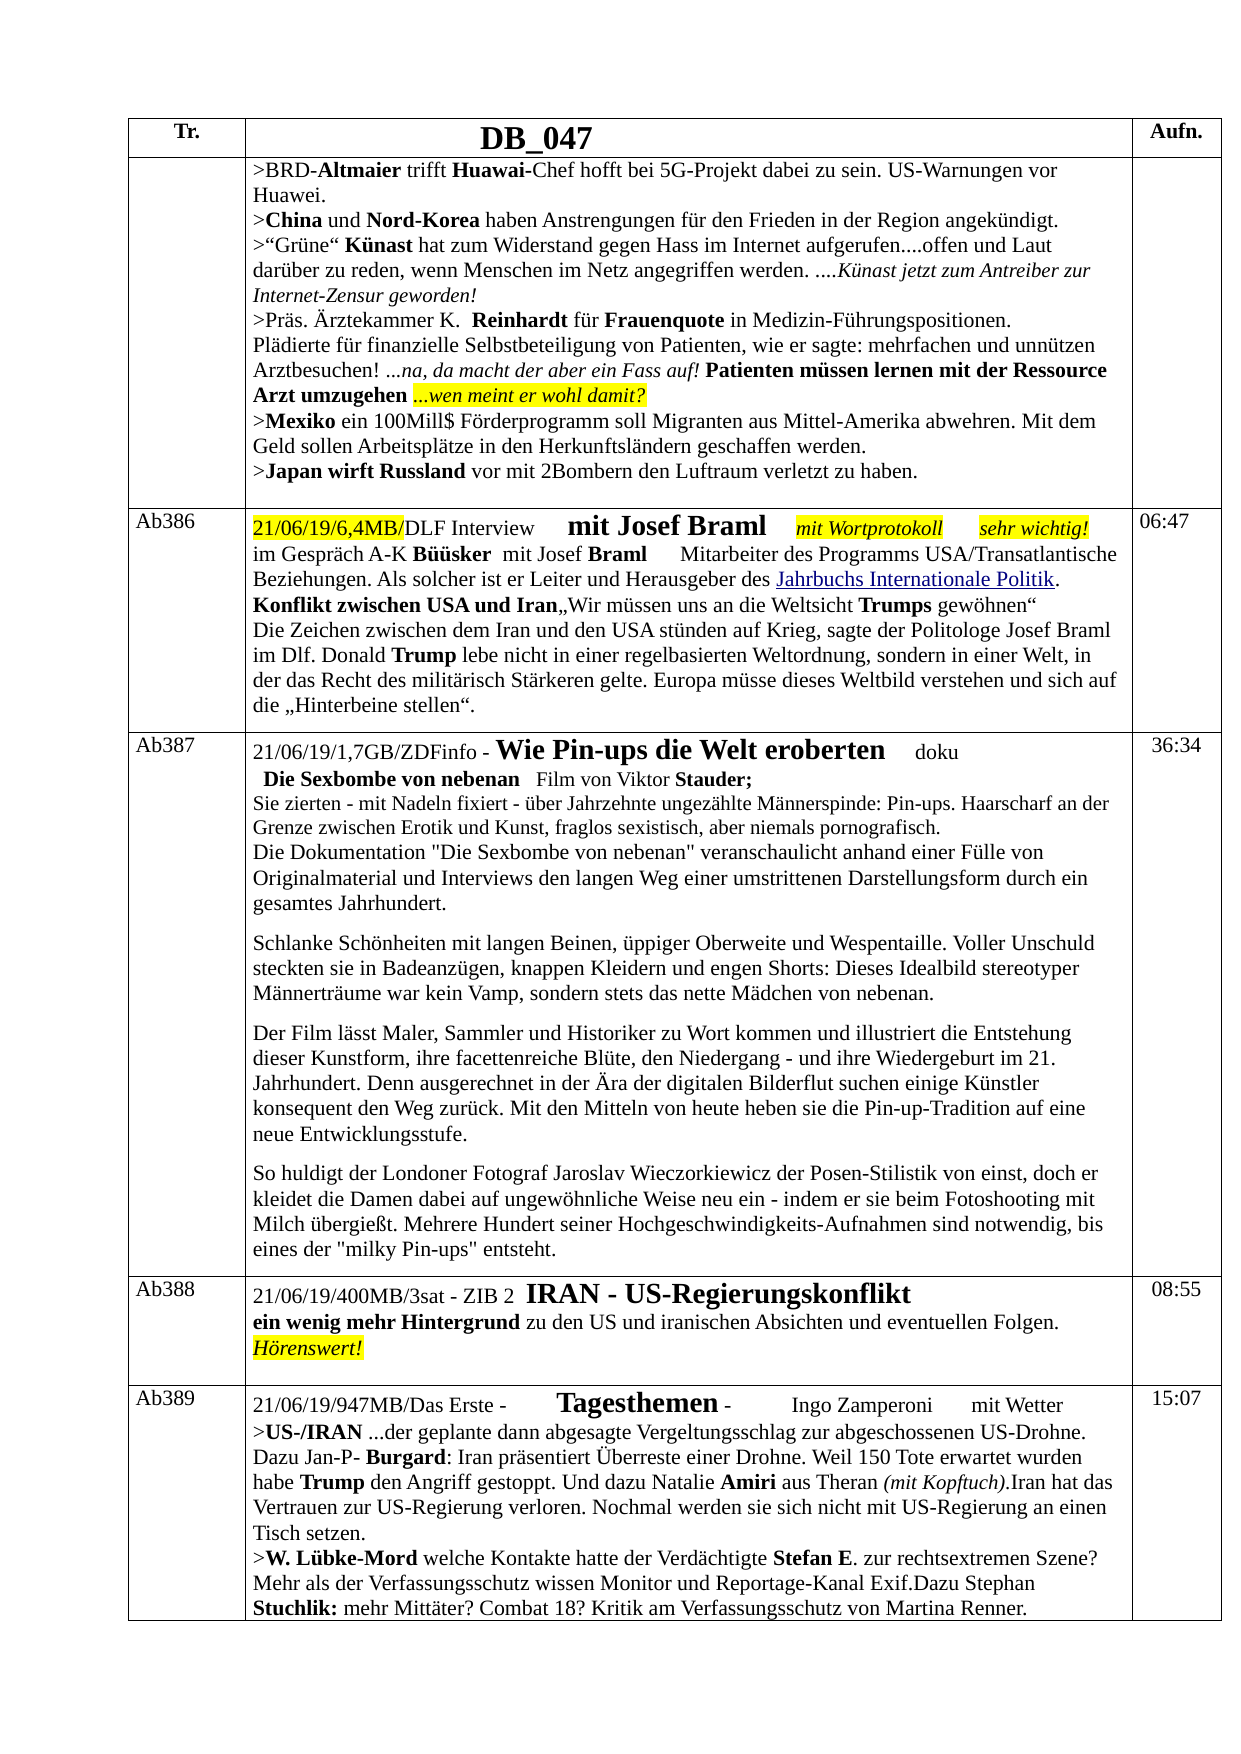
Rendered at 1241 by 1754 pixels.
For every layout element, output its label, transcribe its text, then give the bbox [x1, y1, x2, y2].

table_cell Ab386 [129, 509, 245, 732]
table_cell Ab389 [129, 1386, 245, 1620]
table_cell 21/06/19/947MB/Das Erste - Tagesthemen - Ingo Zamperoni mit Wetter >US-/IRAN ...der geplante dann abgesagte Vergeltungsschlag zur abgeschossenen US-Drohne. Dazu Jan-P- Burgard: Iran präsentiert Überreste einer Drohne. Weil 150 Tote erwartet wurden habe Trump den Angriff gestoppt. Und dazu Natalie Amiri aus Theran (mit Kopftuch).Iran hat das Vertrauen zur US-Regierung verloren. Nochmal werden sie sich nicht mit US-Regierung an einen Tisch setzen. >W. Lübke-Mord welche Kontakte hatte der Verdächtigte Stefan E. zur rechtsextremen Szene? Mehr als der Verfassungsschutz wissen Monitor und Reportage-Kanal Exif.Dazu Stephan Stuchlik: mehr Mittäter? Combat 18? Kritik am Verfassungsschutz von Martina Renner. [246, 1386, 1132, 1620]
table_header Aufn. [1133, 119, 1221, 157]
table_cell [129, 158, 245, 507]
table_cell 08:55 [1133, 1277, 1221, 1385]
table_header DB_047 [246, 119, 1132, 157]
table_cell 06:47 [1133, 509, 1221, 732]
table_cell Ab388 [129, 1277, 245, 1385]
table_cell 36:34 [1133, 733, 1221, 1276]
table_cell Ab387 [129, 733, 245, 1276]
table_cell [1133, 158, 1221, 507]
table_cell 21/06/19/1,7GB/ZDFinfo - Wie Pin-ups die Welt eroberten doku Die Sexbombe von nebenan Film von Viktor Stauder; Sie zierten - mit Nadeln fixiert - über Jahrzehnte ungezählte Männerspinde: Pin-ups. Haarscharf an der Grenze zwischen Erotik und Kunst, fraglos sexistisch, aber niemals pornografisch. Die Dokumentation "Die Sexbombe von nebenan" veranschaulicht anhand einer Fülle von Originalmaterial und Interviews den langen Weg einer umstrittenen Darstellungsform durch ein gesamtes Jahrhundert. Schlanke Schönheiten mit langen Beinen, üppiger Oberweite und Wespentaille. Voller Unschuld steckten sie in Badeanzügen, knappen Kleidern und engen Shorts: Dieses Idealbild stereotyper Männerträume war kein Vamp, sondern stets das nette Mädchen von nebenan. Der Film lässt Maler, Sammler und Historiker zu Wort kommen und illustriert die Entstehung dieser Kunstform, ihre facettenreiche Blüte, den Niedergang - und ihre Wiedergeburt im 21. Jahrhundert. Denn ausgerechnet in der Ära der digitalen Bilderflut suchen einige Künstler konsequent den Weg zurück. Mit den Mitteln von heute heben sie die Pin-up-Tradition auf eine neue Entwicklungsstufe. So huldigt der Londoner Fotograf Jaroslav Wieczorkiewicz der Posen-Stilistik von einst, doch er kleidet die Damen dabei auf ungewöhnliche Weise neu ein - indem er sie beim Fotoshooting mit Milch übergießt. Mehrere Hundert seiner Hochgeschwindigkeits-Aufnahmen sind notwendig, bis eines der "milky Pin-ups" entsteht. [246, 733, 1132, 1276]
table_cell 21/06/19/6,4MB/DLF Interview mit Josef Braml mit Wortprotokoll sehr wichtig! im Gespräch A-K Büüsker mit Josef Braml Mitarbeiter des Programms USA/Transatlantische Beziehungen. Als solcher ist er Leiter und Herausgeber des Jahrbuchs Internationale Politik. Konflikt zwischen USA und Iran„Wir müssen uns an die Weltsicht Trumps gewöhnen“ Die Zeichen zwischen dem Iran und den USA stünden auf Krieg, sagte der Politologe Josef Braml im Dlf. Donald Trump lebe nicht in einer regelbasierten Weltordnung, sondern in einer Welt, in der das Recht des militärisch Stärkeren gelte. Europa müsse dieses Weltbild verstehen und sich auf die „Hinterbeine stellen“. [246, 509, 1132, 732]
table_cell >BRD-Altmaier trifft Huawai-Chef hofft bei 5G-Projekt dabei zu sein. US-Warnungen vor Huawei. >China und Nord-Korea haben Anstrengungen für den Frieden in der Region angekündigt. >“Grüne“ Künast hat zum Widerstand gegen Hass im Internet aufgerufen....offen und Laut darüber zu reden, wenn Menschen im Netz angegriffen werden. ....Künast jetzt zum Antreiber zur Internet-Zensur geworden! >Präs. Ärztekammer K. Reinhardt für Frauenquote in Medizin-Führungspositionen. Plädierte für finanzielle Selbstbeteiligung von Patienten, wie er sagte: mehrfachen und unnützen Arztbesuchen! ...na, da macht der aber ein Fass auf! Patienten müssen lernen mit der Ressource Arzt umzugehen ...wen meint er wohl damit? >Mexiko ein 100Mill$ Förderprogramm soll Migranten aus Mittel-Amerika abwehren. Mit dem Geld sollen Arbeitsplätze in den Herkunftsländern geschaffen werden. >Japan wirft Russland vor mit 2Bombern den Luftraum verletzt zu haben. [246, 158, 1132, 507]
table_cell 21/06/19/400MB/3sat - ZIB 2 IRAN - US-Regierungskonflikt ein wenig mehr Hintergrund zu den US und iranischen Absichten und eventuellen Folgen. Hörenswert! [246, 1277, 1132, 1385]
table_header ­Tr. [129, 119, 245, 157]
table_cell 15:07 [1133, 1386, 1221, 1620]
